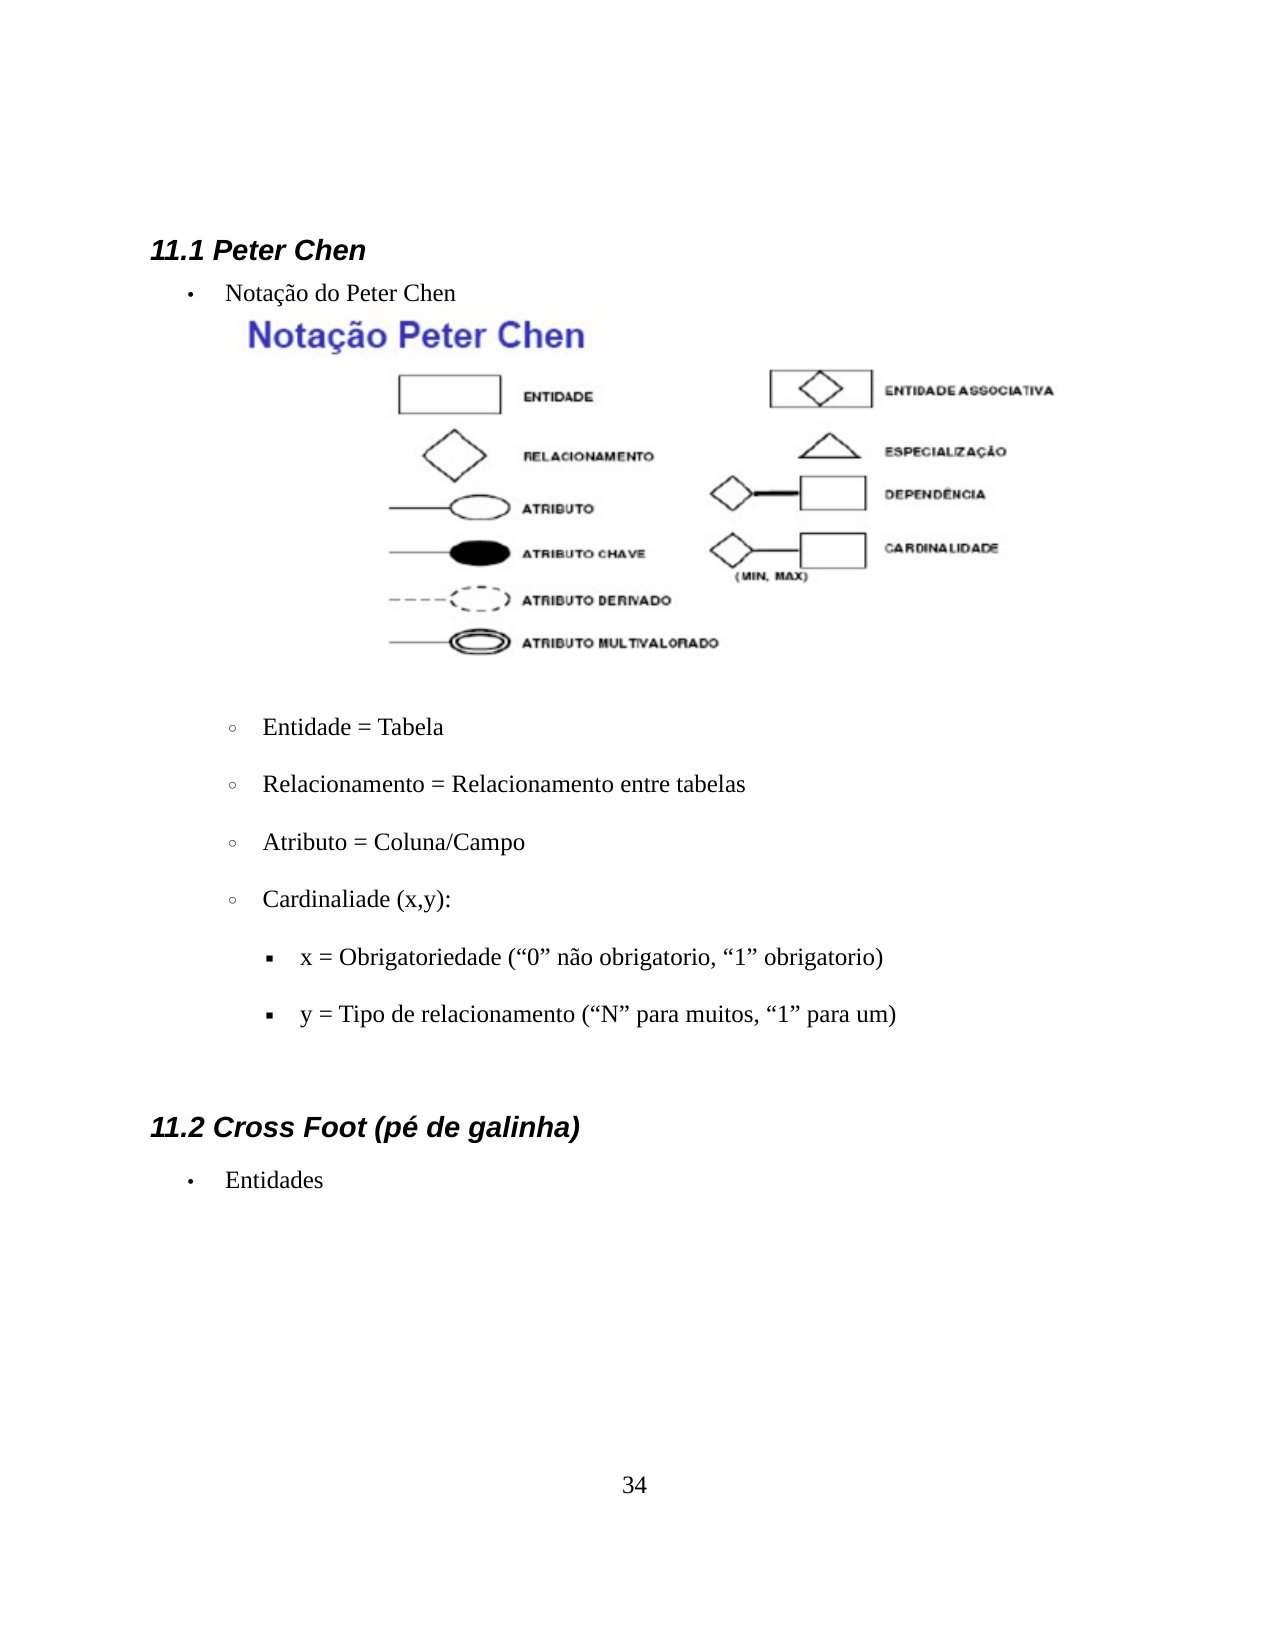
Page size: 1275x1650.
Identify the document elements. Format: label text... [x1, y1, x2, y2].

list Notação do Peter Chen [187, 278, 1125, 712]
list Entidade = Tabela [225, 712, 1125, 769]
subtitle 11.1 Peter Chen [150, 232, 1125, 266]
picture [225, 307, 1059, 683]
list y = Tipo de relacionamento (“N” para muitos, “1” para um) [262, 999, 1125, 1057]
list [262, 150, 1125, 179]
list Entidades [187, 1166, 1125, 1194]
subtitle 11.2 Cross Foot (pé de galinha) [150, 1111, 1125, 1144]
list Relacionamento = Relacionamento entre tabelas [225, 769, 1125, 827]
list Atributo = Coluna/Campo [225, 827, 1125, 884]
list Cardinaliade (x,y): [225, 884, 1125, 942]
list x = Obrigatoriedade (“0” não obrigatorio, “1” obrigatorio) [262, 942, 1125, 999]
